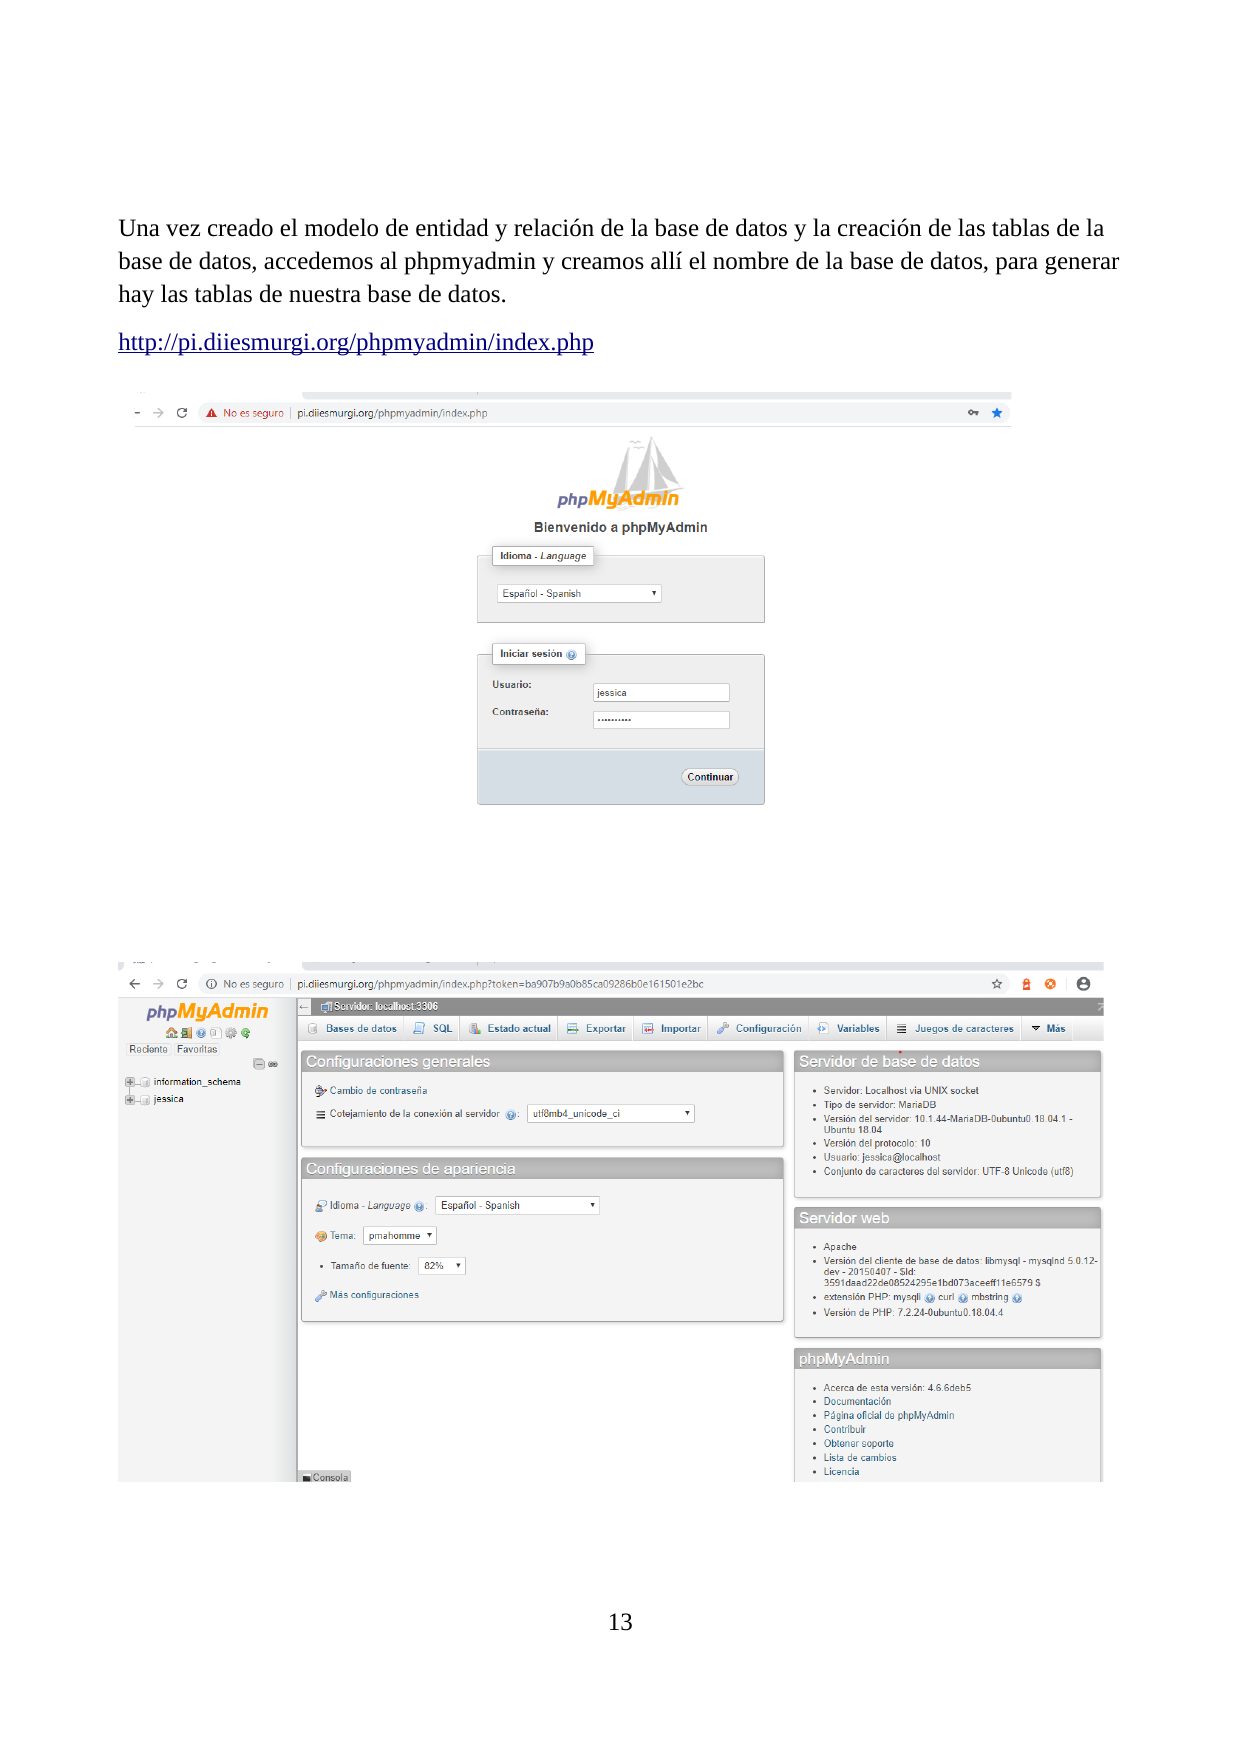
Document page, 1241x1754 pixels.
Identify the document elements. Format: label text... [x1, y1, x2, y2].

picture [134, 392, 1012, 823]
text http://pi.diiesmurgi.org/phpmyadmin/index.php [118, 327, 1122, 356]
text Una vez creado el modelo de entidad y relación de la base de datos y la creación de las tablas de la base de datos, accedemos al phpmyadmin y creamos allí el nombre de la base de datos, para generar hay las tablas de nuestra base de datos. [118, 213, 1122, 308]
picture [118, 962, 1104, 1482]
